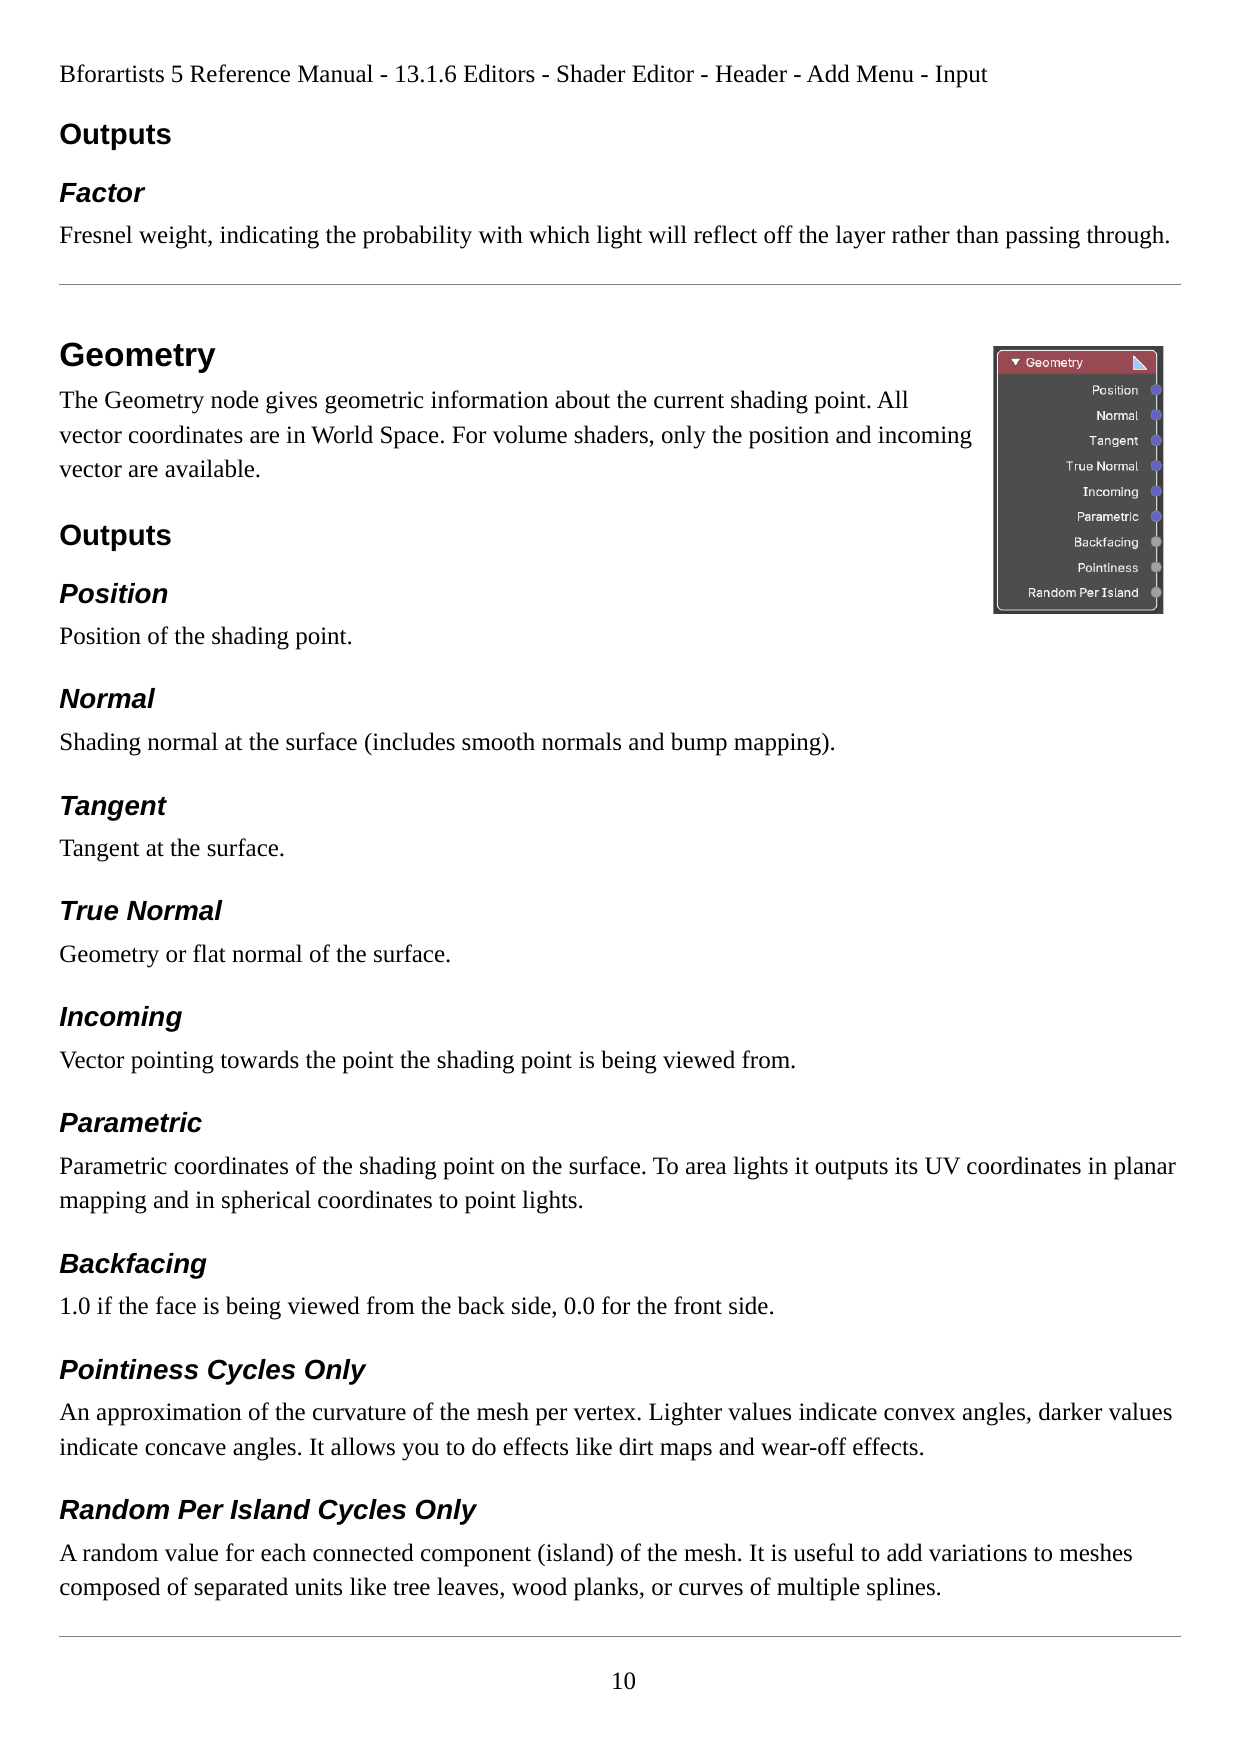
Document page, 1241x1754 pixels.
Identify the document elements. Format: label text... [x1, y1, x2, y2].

text Shading normal at the surface (includes smooth normals and bump mapping). [59, 727, 1181, 756]
subtitle Tangent [59, 789, 1181, 821]
text Parametric coordinates of the shading point on the surface. To area lights it outputs its UV coordinates in planar mapping and in spherical coordinates to point lights. [59, 1151, 1181, 1214]
text Position of the shading point. [59, 621, 1181, 650]
text Fresnel weight, indicating the probability with which light will reflect off the layer rather than passing through. [59, 220, 1181, 249]
picture [993, 346, 1164, 614]
text Vector pointing towards the point the shading point is being viewed from. [59, 1045, 1181, 1074]
subtitle Backfacing [59, 1247, 1181, 1279]
subtitle Outputs [59, 518, 993, 552]
subtitle Position [59, 577, 993, 609]
text Tangent at the surface. [59, 833, 1181, 862]
subtitle Normal [59, 683, 1181, 715]
text An approximation of the curvature of the mesh per vertex. Lighter values indicate convex angles, darker values indicate concave angles. It allows you to do effects like dirt maps and wear-off effects. [59, 1397, 1181, 1461]
subtitle Factor [59, 176, 1181, 208]
subtitle Parametric [59, 1107, 1181, 1138]
text Geometry or flat normal of the surface. [59, 939, 1181, 968]
subtitle Incoming [59, 1001, 1181, 1033]
text The Geometry node gives geometric information about the current shading point. All vector coordinates are in World Space. For volume shaders, only the position and incoming vector are available. [59, 386, 993, 483]
subtitle [1164, 518, 1181, 552]
text A random value for each connected component (island) of the mesh. It is useful to add variations to meshes composed of separated units like tree leaves, wood planks, or curves of multiple splines. [59, 1538, 1181, 1601]
subtitle True Normal [59, 895, 1181, 927]
subtitle Geometry [59, 334, 1181, 373]
text 1.0 if the face is being viewed from the back side, 0.0 for the front side. [59, 1291, 1181, 1320]
subtitle Outputs [59, 117, 1181, 151]
subtitle Pointiness Cycles Only [59, 1353, 1181, 1385]
subtitle [1164, 577, 1181, 609]
subtitle Random Per Island Cycles Only [59, 1493, 1181, 1525]
